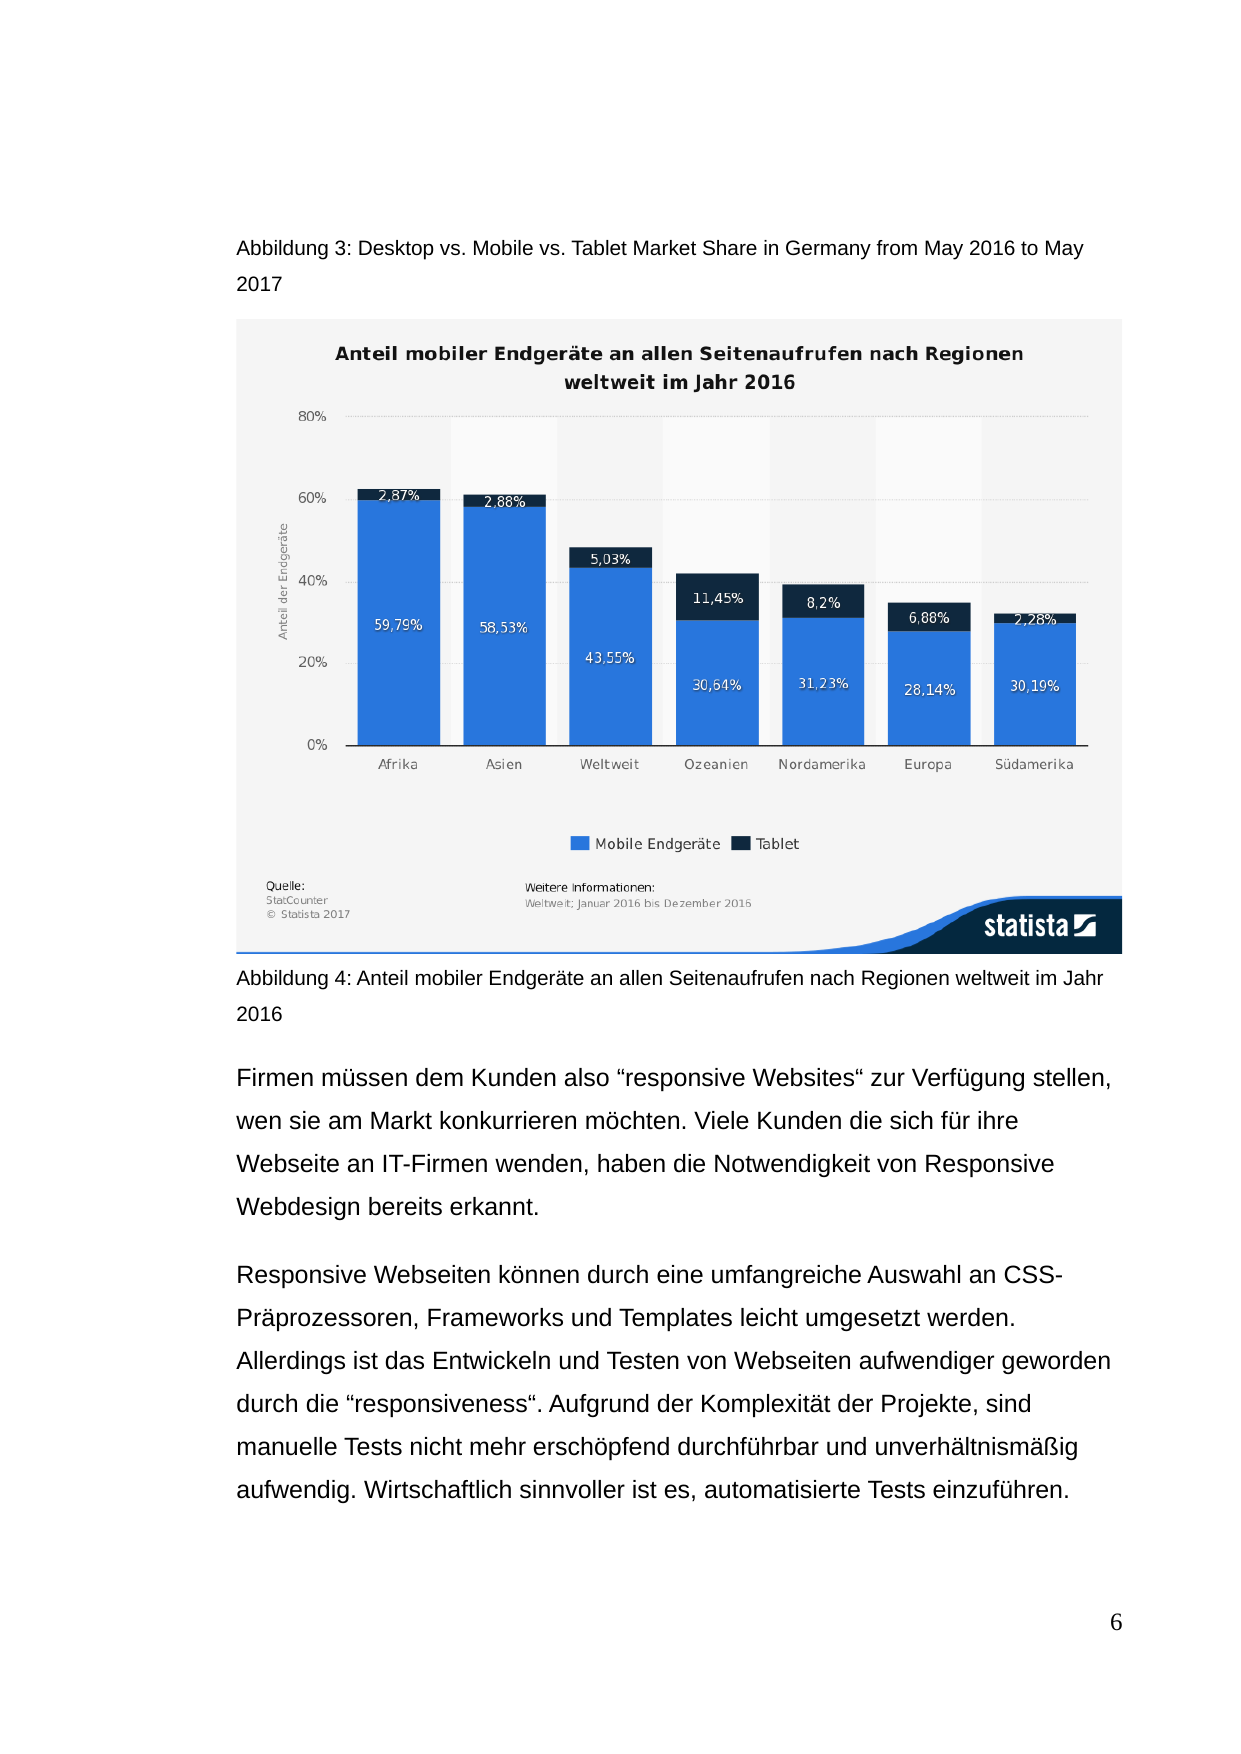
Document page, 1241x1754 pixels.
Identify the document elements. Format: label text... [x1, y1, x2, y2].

text Firmen müssen dem Kunden also “responsive Websites“ zur Verfügung stellen, wen sie am Markt konkurrieren möchten. Viele Kunden die sich für ihre Webseite an IT-Firmen wenden, haben die Notwendigkeit von Responsive Webdesign bereits erkannt. [236, 1062, 1122, 1221]
text Responsive Webseiten können durch eine umfangreiche Auswahl an CSS-Präprozessoren, Frameworks und Templates leicht umgesetzt werden. Allerdings ist das Entwickeln und Testen von Webseiten aufwendiger geworden durch die “responsiveness“. Aufgrund der Komplexität der Projekte, sind manuelle Tests nicht mehr erschöpfend durchführbar und unverhältnismäßig aufwendig. Wirtschaftlich sinnvoller ist es, automatisierte Tests einzuführen. [236, 1260, 1122, 1504]
text Abbildung 4: Anteil mobiler Endgeräte an allen Seitenaufrufen nach Regionen weltweit im Jahr 2016 [236, 954, 1122, 1026]
text Abbildung 3: Desktop vs. Mobile vs. Tablet Market Share in Germany from May 2016 to May 2017 [236, 235, 1122, 295]
picture [236, 319, 1123, 954]
